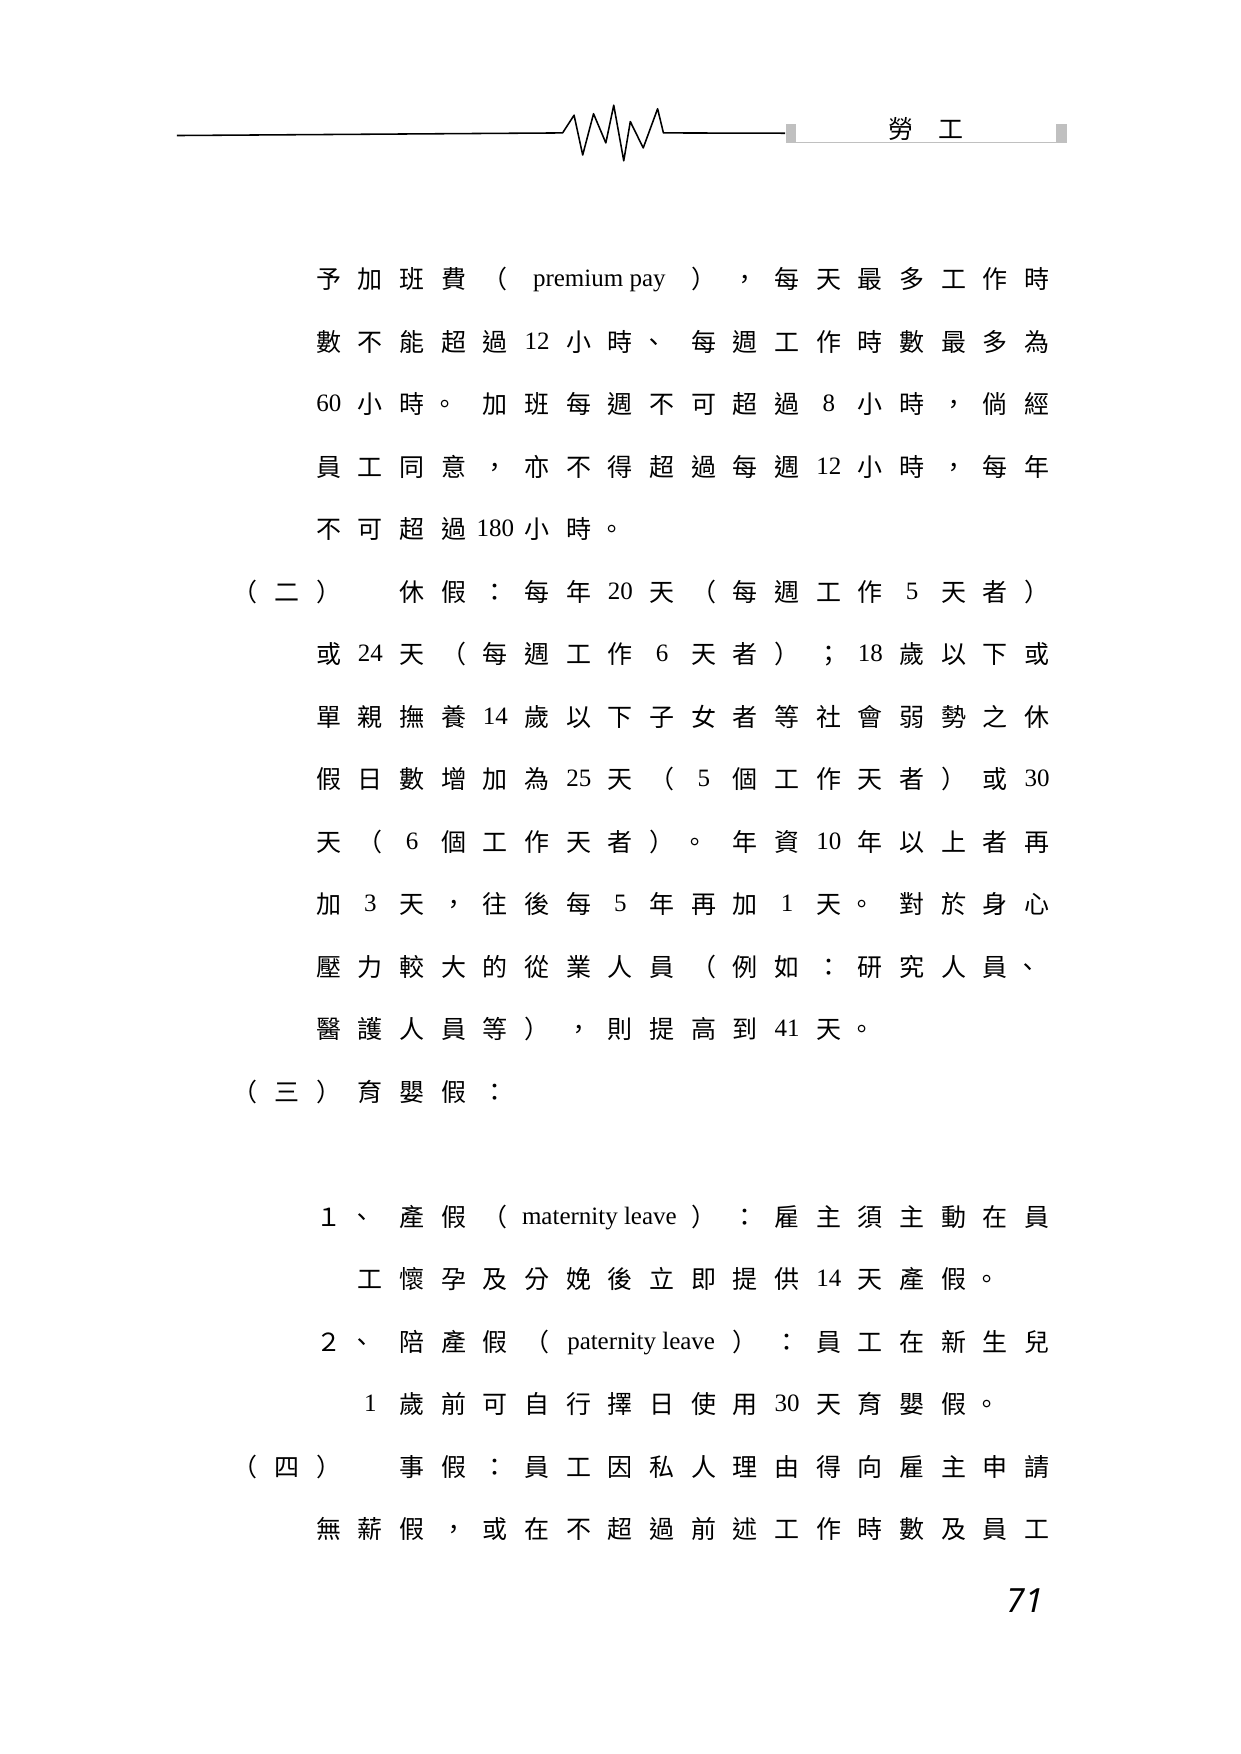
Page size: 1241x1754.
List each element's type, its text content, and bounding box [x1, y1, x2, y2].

text 予加班費（premium pay），每天最多工作時數不能超過12小時、每週工作時數最多為60小時。加班每週不可超過8小時，倘經員工同意，亦不得超過每週12小時，每年不可超過180小時。 [207, 236, 1058, 549]
text ２、陪產假（paternity leave）：員工在新生兒1歲前可自行擇日使用30天育嬰假。 [281, 1299, 1058, 1424]
text （三）育嬰假： [207, 1049, 1058, 1111]
text １、產假（maternity leave）：雇主須主動在員工懷孕及分娩後立即提供14天產假。 [281, 1174, 1058, 1299]
text （二） 休假：每年20天（每週工作5天者）或24天（每週工作6天者）；18歲以下或單親撫養14歲以下子女者等社會弱勢之休假日數增加為25天（5個工作天者）或30天（6個工作天者）。年資10年以上者再加3天，往後每5年再加1天。對於身心壓力較大的從業人員（例如：研究人員、醫護人員等），則提高到41天。 [207, 549, 1058, 1049]
text （四） 事假：員工因私人理由得向雇主申請無薪假，或在不超過前述工作時數及員工 [207, 1424, 1058, 1549]
